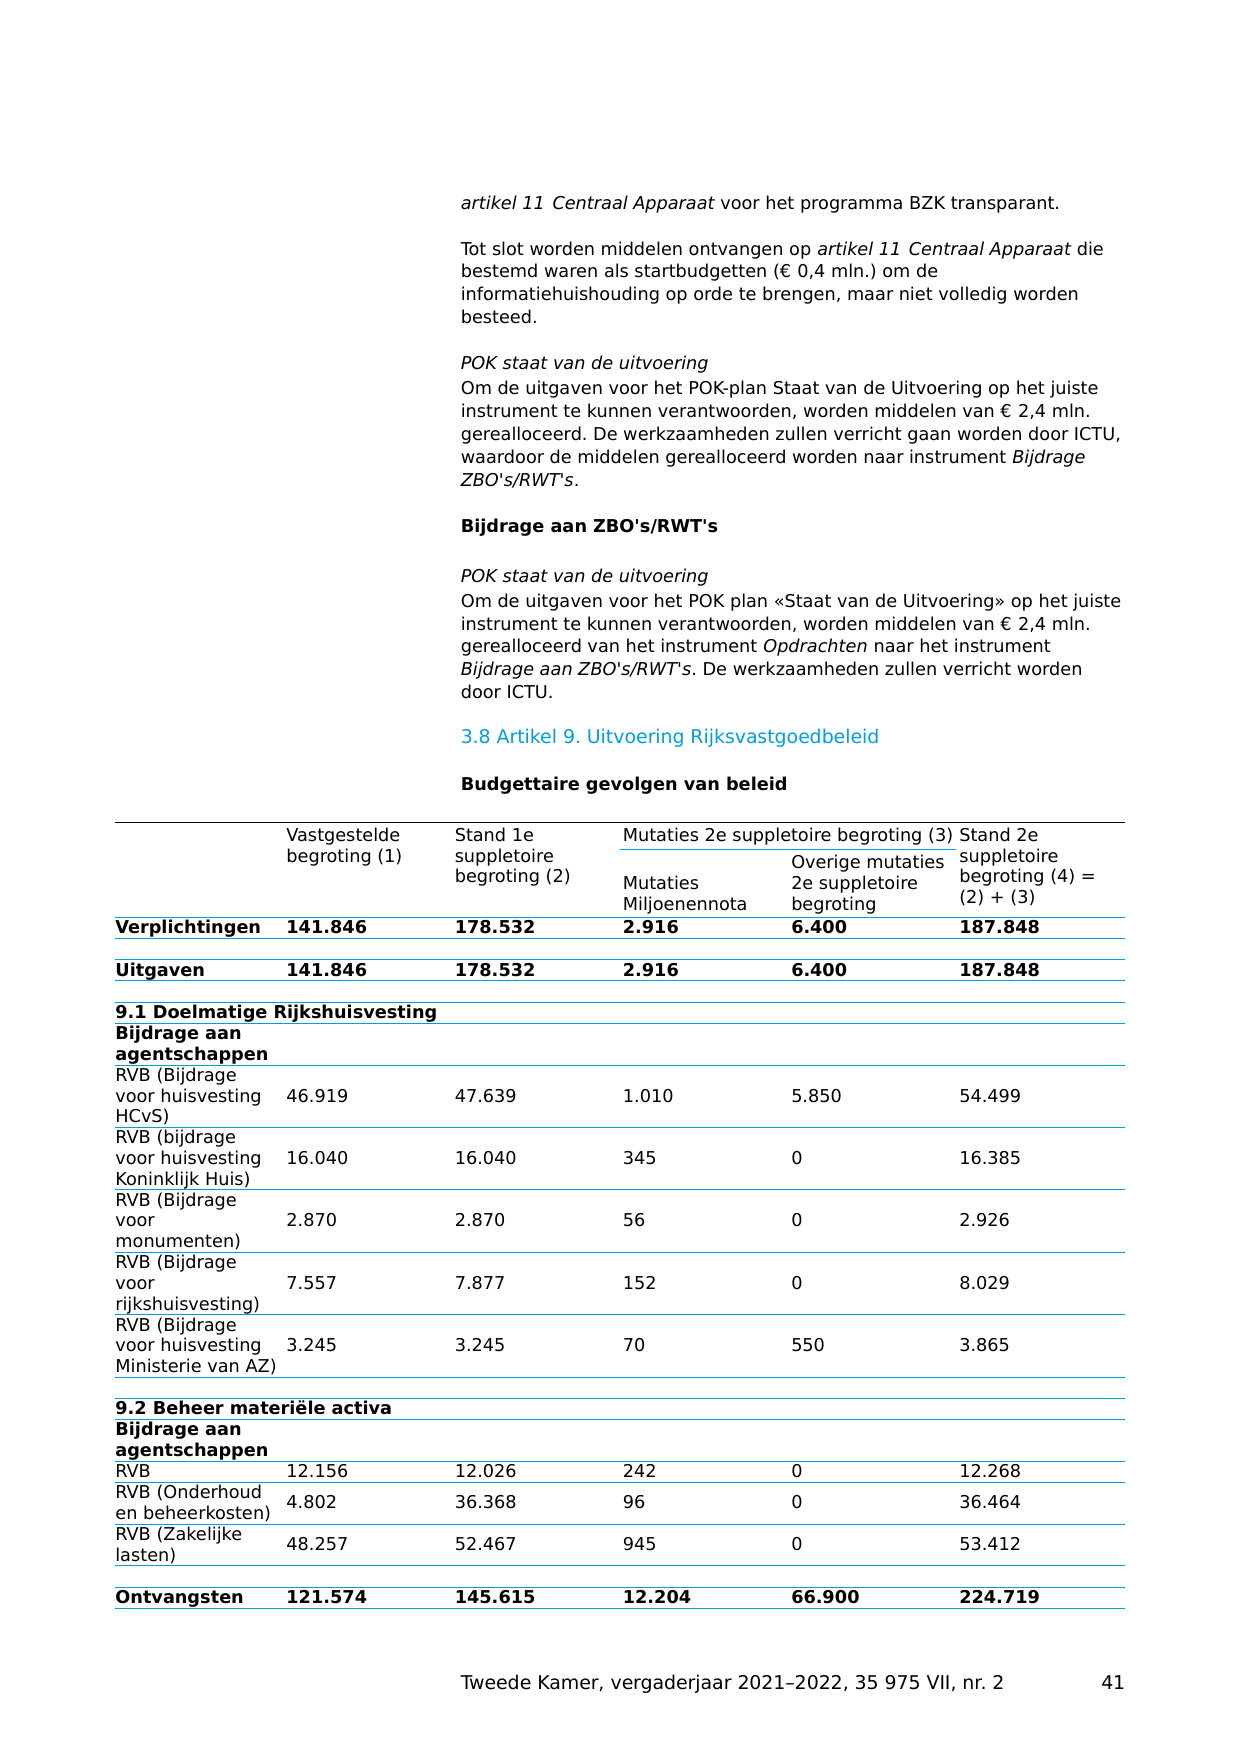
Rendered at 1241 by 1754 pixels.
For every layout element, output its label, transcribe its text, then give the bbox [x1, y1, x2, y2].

table_cell [115, 939, 283, 959]
table_cell [620, 1399, 788, 1419]
table_cell [788, 1399, 956, 1419]
table_cell 550 [788, 1315, 956, 1376]
table_cell [452, 1566, 620, 1586]
table_cell 178.532 [452, 960, 620, 980]
table_cell [452, 1378, 620, 1398]
text artikel 11 Centraal Apparaat voor het programma BZK transparant. [461, 191, 1125, 214]
table_cell [620, 1566, 788, 1586]
table_cell [788, 981, 956, 1002]
table_cell [115, 823, 283, 917]
table_cell 945 [620, 1525, 788, 1565]
table_cell 9.1 Doelmatige Rijkshuisvesting [115, 1003, 620, 1023]
table_cell 0 [788, 1190, 956, 1252]
table_cell 141.846 [283, 960, 452, 980]
table_cell 4.802 [283, 1483, 452, 1523]
table_header Tabel 12 Budgettaire gevolgen van beleid artikel 9. Uitvoering Rijksvastgoedbeleid (bedragen x € 1.000) [115, 797, 1125, 822]
table_cell Uitgaven [115, 960, 283, 980]
table_cell 0 [788, 1483, 956, 1523]
table_cell 2.870 [452, 1190, 620, 1252]
table_cell Ontvangsten [115, 1588, 283, 1607]
table_cell [452, 1024, 620, 1064]
table_cell 0 [788, 1253, 956, 1314]
table_cell 47.639 [452, 1066, 620, 1127]
table_cell 0 [788, 1128, 956, 1189]
table_cell [788, 1024, 956, 1064]
table_cell 16.385 [956, 1128, 1125, 1189]
text Om de uitgaven voor het POK plan «Staat van de Uitvoering» op het juiste instrument te kunnen verantwoorden, worden middelen van € 2,4 mln. gerealloceerd van het instrument Opdrachten naar het instrument Bijdrage aan ZBO's/RWT's. De werkzaamheden zullen verricht worden door ICTU. [461, 589, 1125, 703]
table_cell [620, 1024, 788, 1064]
table_cell 36.464 [956, 1483, 1125, 1523]
table_cell 2.926 [956, 1190, 1125, 1252]
table_cell Verplichtingen [115, 918, 283, 938]
table_cell [788, 1003, 956, 1023]
table_cell 12.026 [452, 1462, 620, 1482]
table_cell 0 [788, 1525, 956, 1565]
table_cell 3.245 [452, 1315, 620, 1376]
text Bijdrage aan ZBO's/RWT's [461, 514, 1125, 537]
table_cell 145.615 [452, 1588, 620, 1607]
table_cell RVB (Bijdrage voor monumenten) [115, 1190, 283, 1252]
text Om de uitgaven voor het POK-plan Staat van de Uitvoering op het juiste instrument te kunnen verantwoorden, worden middelen van € 2,4 mln. gerealloceerd. De werkzaamheden zullen verricht gaan worden door ICTU, waardoor de middelen gerealloceerd worden naar instrument Bijdrage ZBO's/RWT's. [461, 376, 1125, 491]
table_cell RVB (Zakelijke lasten) [115, 1525, 283, 1565]
table_cell [115, 1378, 283, 1398]
table_cell RVB (bijdrage voor huisvesting Koninklijk Huis) [115, 1128, 283, 1189]
table_cell [956, 1024, 1125, 1064]
table_cell 12.156 [283, 1462, 452, 1482]
table_cell Mutaties Miljoenennota [620, 850, 788, 917]
table_cell 96 [620, 1483, 788, 1523]
table_cell 141.846 [283, 918, 452, 938]
table_cell [956, 1003, 1125, 1023]
table_cell Overige mutaties 2e suppletoire begroting [788, 850, 956, 917]
table_cell 12.204 [620, 1588, 788, 1607]
table_cell [283, 1566, 452, 1586]
table_cell Vastgestelde begroting (1) [283, 823, 452, 917]
text Tot slot worden middelen ontvangen op artikel 11 Centraal Apparaat die bestemd waren als startbudgetten (€ 0,4 mln.) om de informatiehuishouding op orde te brengen, maar niet volledig worden besteed. [461, 237, 1125, 328]
table_cell 12.268 [956, 1462, 1125, 1482]
table_cell 70 [620, 1315, 788, 1376]
table_cell Bijdrage aan agentschappen [115, 1024, 283, 1064]
table_cell [620, 1003, 788, 1023]
table_cell 7.557 [283, 1253, 452, 1314]
table_cell [788, 939, 956, 959]
text POK staat van de uitvoering [461, 564, 1125, 587]
table_cell [956, 1378, 1125, 1398]
table_cell Stand 2e suppletoire begroting (4) = (2) + (3) [956, 823, 1125, 917]
text POK staat van de uitvoering [461, 351, 1125, 374]
table_cell [788, 1566, 956, 1586]
table_cell 56 [620, 1190, 788, 1252]
table_cell [956, 1566, 1125, 1586]
table_cell 2.916 [620, 918, 788, 938]
table_cell 6.400 [788, 960, 956, 980]
table_cell [283, 981, 452, 1002]
table_cell 66.900 [788, 1588, 956, 1607]
table_cell [452, 1420, 620, 1461]
table_cell 0 [788, 1462, 956, 1482]
table_cell 9.2 Beheer materiële activa [115, 1399, 620, 1419]
table_cell 345 [620, 1128, 788, 1189]
title 3.8 Artikel 9. Uitvoering Rijksvastgoedbeleid [461, 726, 1125, 748]
table_cell [956, 981, 1125, 1002]
table_cell [620, 981, 788, 1002]
table_cell Mutaties 2e suppletoire begroting (3) [620, 823, 956, 849]
table_cell [620, 1420, 788, 1461]
table_cell 224.719 [956, 1588, 1125, 1607]
table_cell 121.574 [283, 1588, 452, 1607]
table_cell [620, 939, 788, 959]
table_cell 187.848 [956, 960, 1125, 980]
table_cell [620, 1378, 788, 1398]
table_cell [115, 981, 283, 1002]
table_cell 152 [620, 1253, 788, 1314]
table_cell 7.877 [452, 1253, 620, 1314]
table_cell 242 [620, 1462, 788, 1482]
table_cell [956, 1420, 1125, 1461]
table_cell 178.532 [452, 918, 620, 938]
table_cell Bijdrage aan agentschappen [115, 1420, 283, 1461]
table_cell 53.412 [956, 1525, 1125, 1565]
table_cell 5.850 [788, 1066, 956, 1127]
table_cell RVB (Bijdrage voor huisvesting HCvS) [115, 1066, 283, 1127]
table_cell [788, 1378, 956, 1398]
table_cell 187.848 [956, 918, 1125, 938]
table_cell 3.245 [283, 1315, 452, 1376]
table_cell 2.870 [283, 1190, 452, 1252]
table_cell RVB (Bijdrage voor huisvesting Ministerie van AZ) [115, 1315, 283, 1376]
table_cell RVB (Onderhoud en beheerkosten) [115, 1483, 283, 1523]
table_cell RVB (Bijdrage voor rijkshuisvesting) [115, 1253, 283, 1314]
table_cell 3.865 [956, 1315, 1125, 1376]
table_cell 8.029 [956, 1253, 1125, 1314]
table_cell [452, 939, 620, 959]
table_cell [283, 1378, 452, 1398]
table_cell [956, 939, 1125, 959]
table_cell 2.916 [620, 960, 788, 980]
table_cell RVB [115, 1462, 283, 1482]
table_cell [115, 1566, 283, 1586]
table_cell [788, 1420, 956, 1461]
table_cell [283, 1420, 452, 1461]
table_cell 6.400 [788, 918, 956, 938]
table_cell 16.040 [283, 1128, 452, 1189]
table_cell 48.257 [283, 1525, 452, 1565]
table_cell 54.499 [956, 1066, 1125, 1127]
table_cell 52.467 [452, 1525, 620, 1565]
table_cell 36.368 [452, 1483, 620, 1523]
table_cell [283, 939, 452, 959]
table_cell 16.040 [452, 1128, 620, 1189]
table_cell [283, 1024, 452, 1064]
table_cell [452, 981, 620, 1002]
text Budgettaire gevolgen van beleid [461, 772, 1125, 795]
table_cell Stand 1e suppletoire begroting (2) [452, 823, 620, 917]
table_cell 46.919 [283, 1066, 452, 1127]
table_cell [956, 1399, 1125, 1419]
table_cell 1.010 [620, 1066, 788, 1127]
